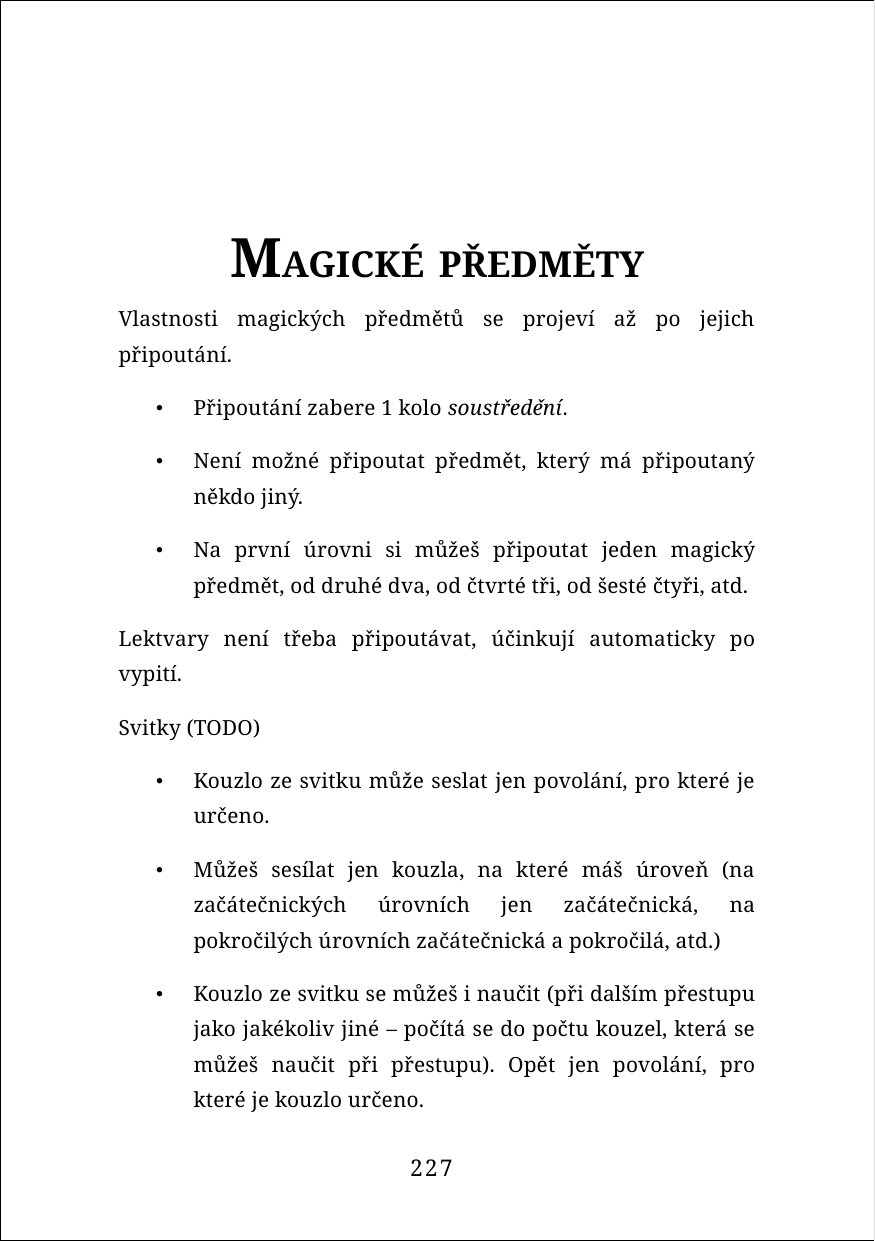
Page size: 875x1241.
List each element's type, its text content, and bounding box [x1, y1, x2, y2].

text Vlastnosti magických předmětů se projeví až po jejich připoutání. [118, 304, 756, 368]
list Kouzlo ze svitku může seslat jen povolání, pro které je určeno. [156, 766, 756, 830]
text Svitky (TODO) [118, 713, 756, 741]
subtitle Magické předměty [118, 219, 756, 293]
list Na první úrovni si můžeš připoutat jeden magický předmět, od druhé dva, od čtvrté tři, od šesté čtyři, atd. [156, 535, 756, 599]
text Lektvary není třeba připoutávat, účinkují automaticky po vypití. [118, 624, 756, 688]
list Připoutání zabere 1 kolo soustředění. [156, 393, 756, 422]
list Není možné připoutat předmět, který má připoutaný někdo jiný. [156, 447, 756, 511]
list Kouzlo ze svitku se můžeš i naučit (při dalším přestupu jako jakékoliv jiné – počítá se do počtu kouzel, která se můžeš naučit při přestupu). Opět jen povolání, pro které je kouzlo určeno. [156, 979, 756, 1114]
list Můžeš sesílat jen kouzla, na které máš úroveň (na začátečnických úrovních jen začátečnická, na pokročilých úrovních začátečnická a pokročilá, atd.) [156, 855, 756, 954]
